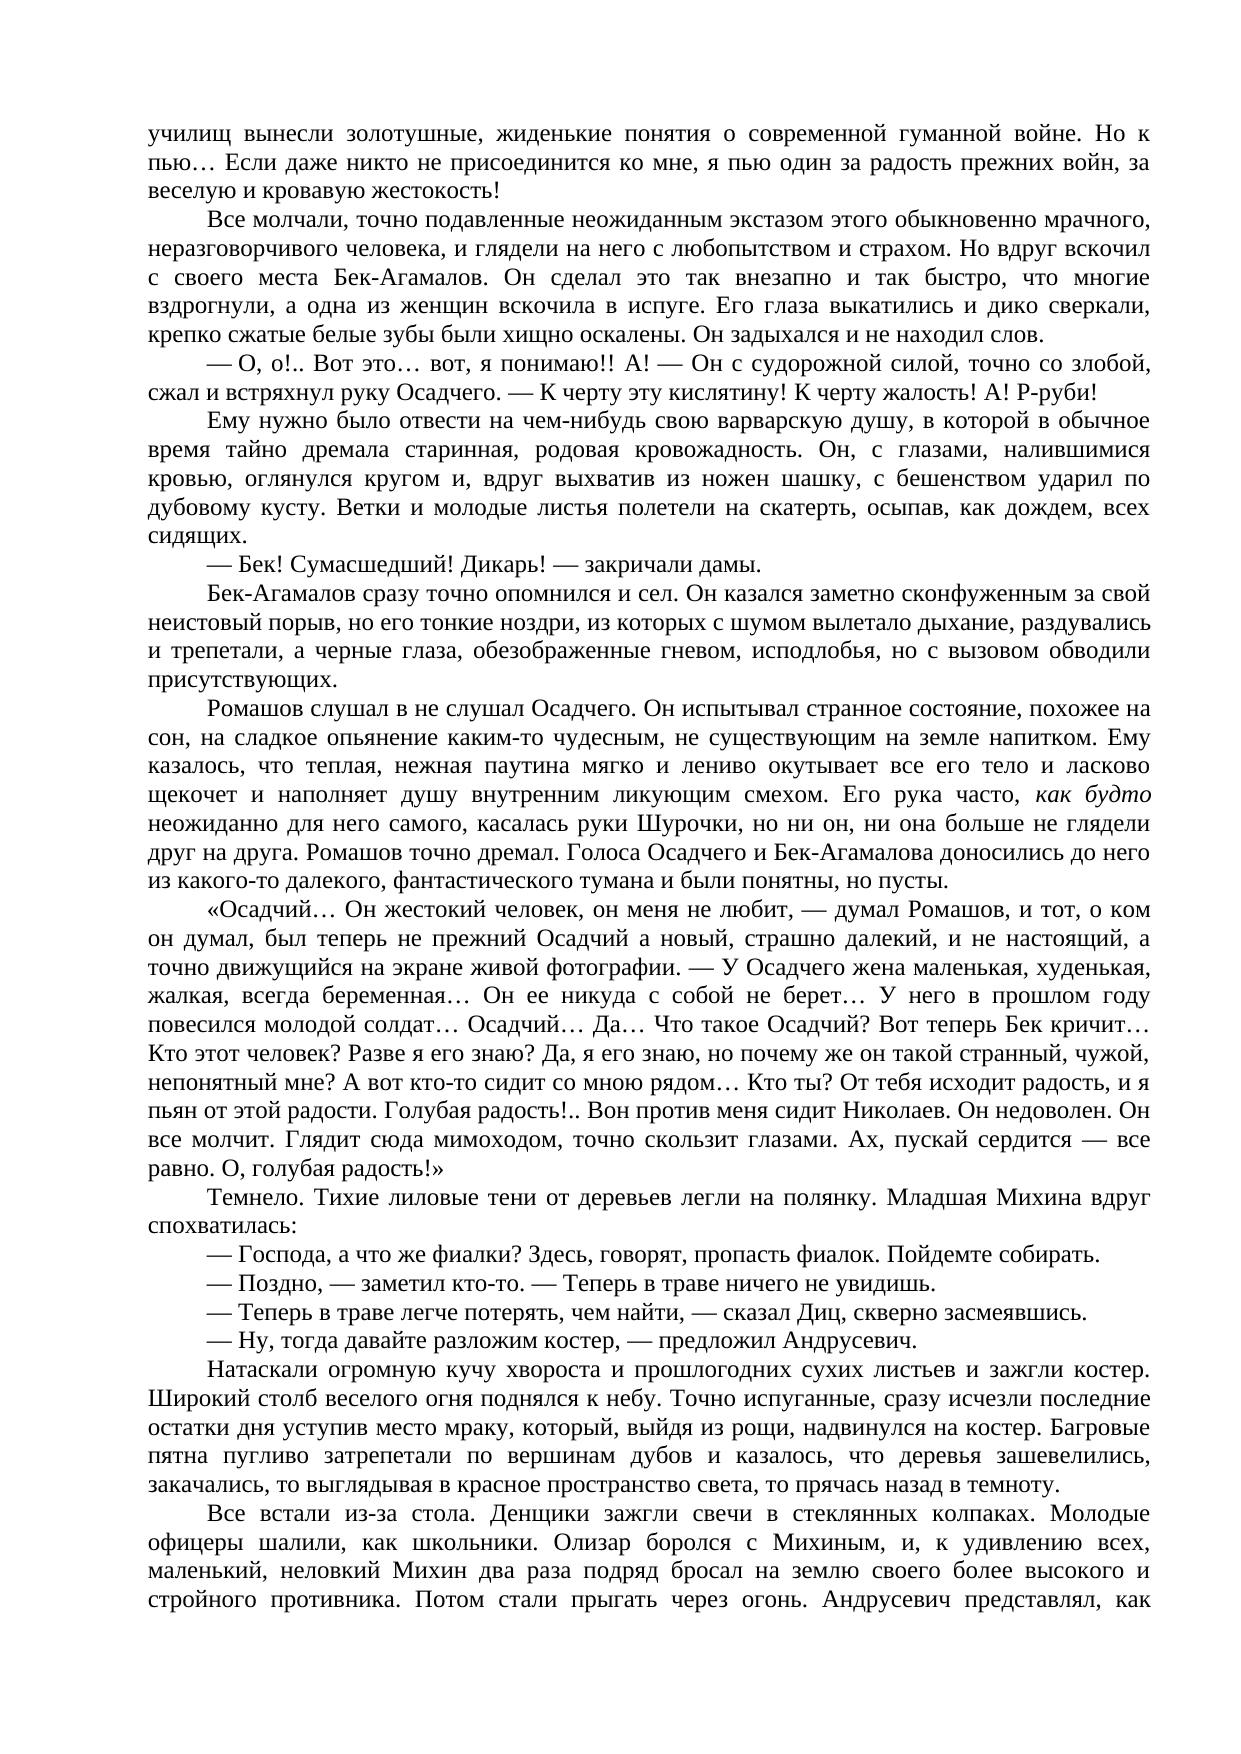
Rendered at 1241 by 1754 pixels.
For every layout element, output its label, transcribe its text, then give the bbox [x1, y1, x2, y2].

text «Осадчий… Он жестокий человек, он меня не любит, — думал Ромашов, и тот, о ком он думал, был теперь не прежний Осадчий а новый, страшно далекий, и не настоящий, а точно движущийся на экране живой фотографии. — У Осадчего жена маленькая, худенькая, жалкая, всегда беременная… Он ее никуда с собой не берет… У него в прошлом году повесился молодой солдат… Осадчий… Да… Что такое Осадчий? Вот теперь Бек кричит… Кто этот человек? Разве я его знаю? Да, я его знаю, но почему же он такой странный, чужой, непонятный мне? А вот кто-то сидит со мною рядом… Кто ты? От тебя исходит радость, и я пьян от этой радости. Голубая радость!.. Вон против меня сидит Николаев. Он недоволен. Он все молчит. Глядит сюда мимоходом, точно скользит глазами. Ах, пускай сердится — все равно. О, голубая радость!» [148, 894, 1152, 1182]
text Все встали из-за стола. Денщики зажгли свечи в стеклянных колпаках. Молодые офицеры шалили, как школьники. Олизар боролся с Михиным, и, к удивлению всех, маленький, неловкий Михин два раза подряд бросал на землю своего более высокого и стройного противника. Потом стали прыгать через огонь. Андрусевич представлял, как [148, 1498, 1152, 1613]
text Натаскали огромную кучу хвороста и прошлогодних сухих листьев и зажгли костер. Широкий столб веселого огня поднялся к небу. Точно испуганные, сразу исчезли последние остатки дня уступив место мраку, который, выйдя из рощи, надвинулся на костер. Багровые пятна пугливо затрепетали по вершинам дубов и казалось, что деревья зашевелились, закачались, то выглядывая в красное пространство света, то прячась назад в темноту. [148, 1354, 1152, 1498]
text Ему нужно было отвести на чем-нибудь свою варварскую душу, в которой в обычное время тайно дремала старинная, родовая кровожадность. Он, с глазами, налившимися кровью, оглянулся кругом и, вдруг выхватив из ножен шашку, с бешенством ударил по дубовому кусту. Ветки и молодые листья полетели на скатерть, осыпав, как дождем, всех сидящих. [148, 406, 1152, 549]
text училищ вынесли золотушные, жиденькие понятия о современной гуманной войне. Но к пью… Если даже никто не присоединится ко мне, я пью один за радость прежних войн, за веселую и кровавую жестокость! [148, 118, 1152, 204]
text Темнело. Тихие лиловые тени от деревьев легли на полянку. Младшая Михина вдруг спохватилась: [148, 1182, 1152, 1239]
text — Поздно, — заметил кто-то. — Теперь в траве ничего не увидишь. [148, 1268, 1152, 1297]
text Бек-Агамалов сразу точно опомнился и сел. Он казался заметно сконфуженным за свой неистовый порыв, но его тонкие ноздри, из которых с шумом вылетало дыхание, раздувались и трепетали, а черные глаза, обезображенные гневом, исподлобья, но с вызовом обводили присутствующих. [148, 578, 1152, 693]
text — Ну, тогда давайте разложим костер, — предложил Андрусевич. [148, 1326, 1152, 1354]
text — Бек! Сумасшедший! Дикарь! — закричали дамы. [148, 549, 1152, 578]
text Ромашов слушал в не слушал Осадчего. Он испытывал странное состояние, похожее на сон, на сладкое опьянение каким-то чудесным, не существующим на земле напитком. Ему казалось, что теплая, нежная паутина мягко и лениво окутывает все его тело и ласково щекочет и наполняет душу внутренним ликующим смехом. Его рука часто, как будто неожиданно для него самого, касалась руки Шурочки, но ни он, ни она больше не глядели друг на друга. Ромашов точно дремал. Голоса Осадчего и Бек-Агамалова доносились до него из какого-то далекого, фантастического тумана и были понятны, но пусты. [148, 693, 1152, 894]
text — Господа, а что же фиалки? Здесь, говорят, пропасть фиалок. Пойдемте собирать. [148, 1239, 1152, 1268]
text — Теперь в траве легче потерять, чем найти, — сказал Диц, скверно засмеявшись. [148, 1297, 1152, 1326]
text Все молчали, точно подавленные неожиданным экстазом этого обыкновенно мрачного, неразговорчивого человека, и глядели на него с любопытством и страхом. Но вдруг вскочил с своего места Бек-Агамалов. Он сделал это так внезапно и так быстро, что многие вздрогнули, а одна из женщин вскочила в испуге. Его глаза выкатились и дико сверкали, крепко сжатые белые зубы были хищно оскалены. Он задыхался и не находил слов. [148, 204, 1152, 348]
text — О, о!.. Вот это… вот, я понимаю!! А! — Он с судорожной силой, точно со злобой, сжал и встряхнул руку Осадчего. — К черту эту кислятину! К черту жалость! А! Р-руби! [148, 348, 1152, 406]
